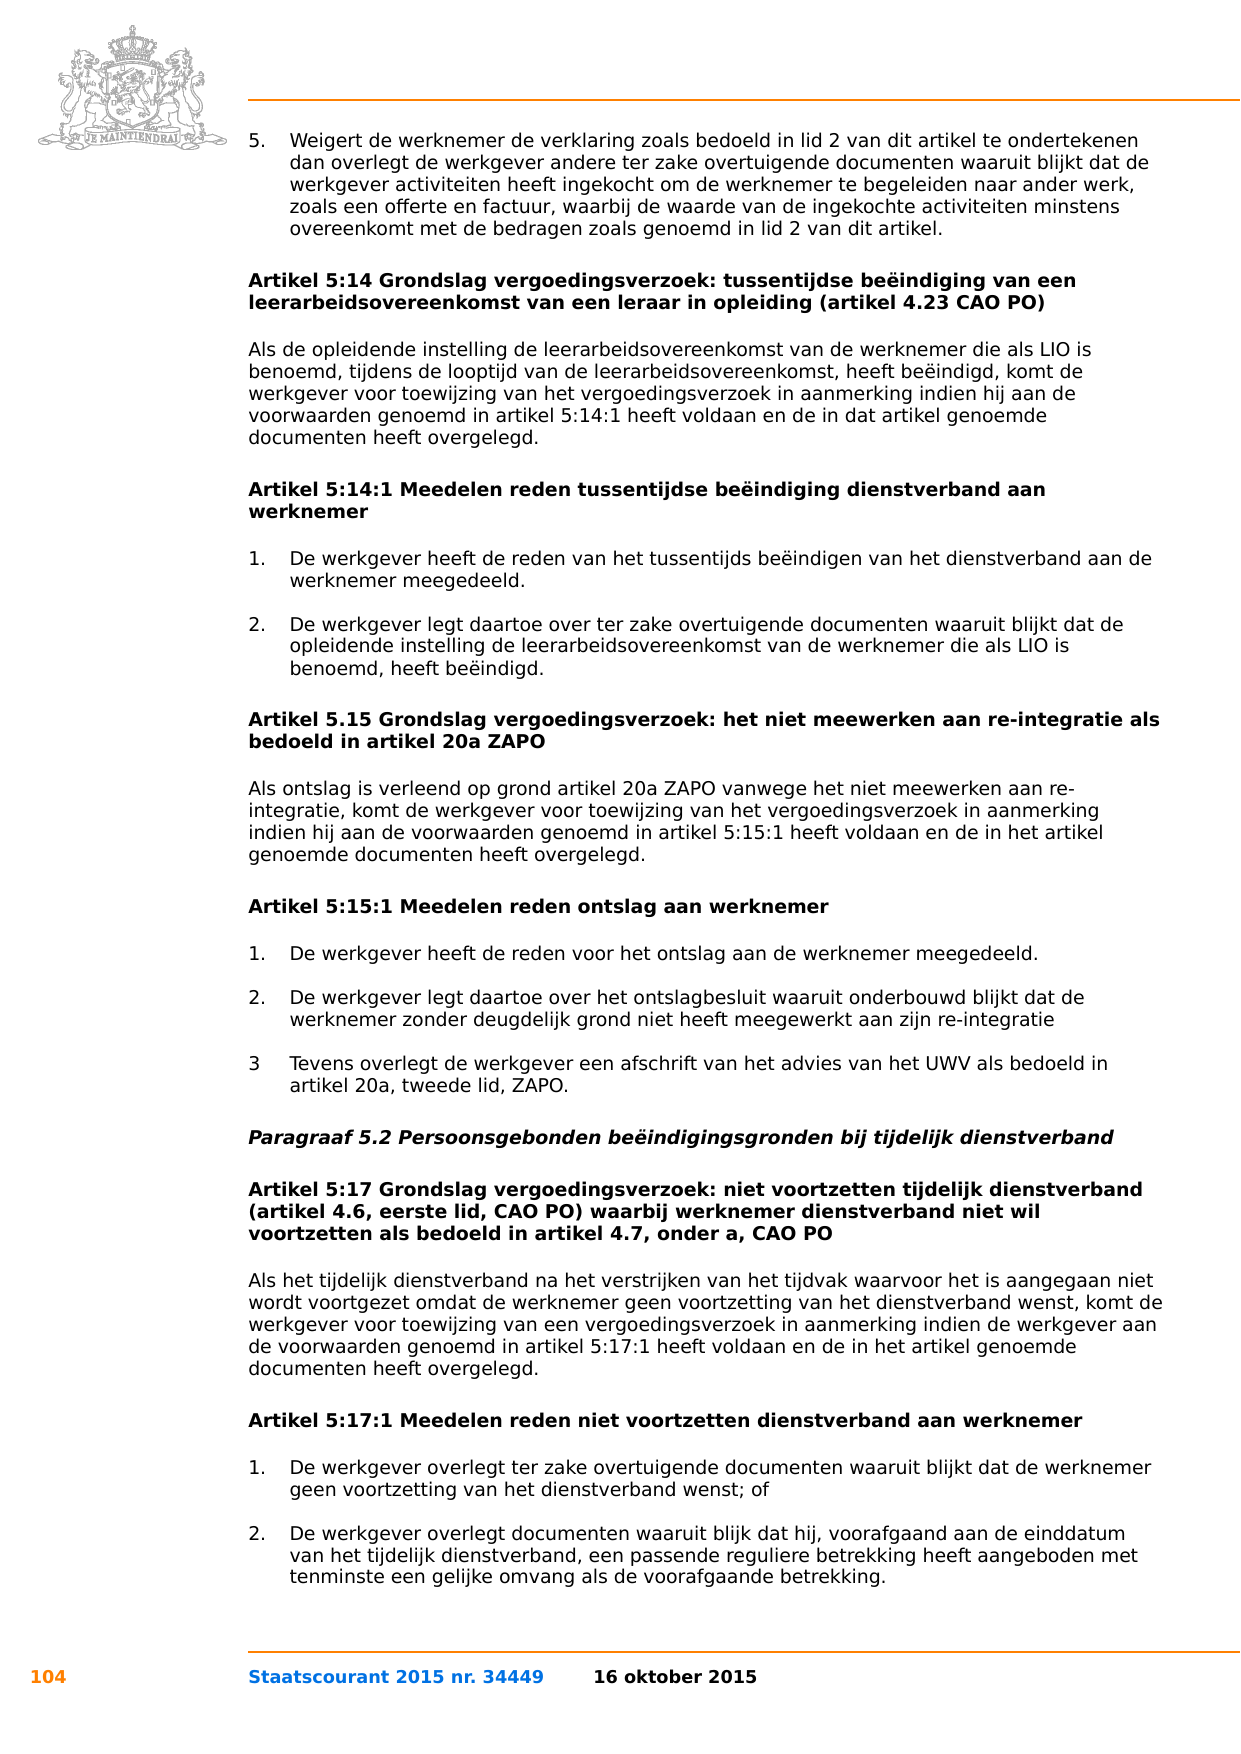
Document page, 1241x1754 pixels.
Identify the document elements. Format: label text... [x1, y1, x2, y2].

text 2. De werkgever legt daartoe over het ontslagbesluit waaruit onderbouwd blijkt dat de werknemer zonder deugdelijk grond niet heeft meegewerkt aan zijn re-integratie [248, 987, 1163, 1031]
text 1. De werkgever heeft de reden van het tussentijds beëindigen van het dienstverband aan de werknemer meegedeeld. [248, 548, 1163, 592]
subtitle Paragraaf 5.2 Persoonsgebonden beëindigingsgronden bij tijdelijk dienstverband [248, 1127, 1163, 1149]
subtitle Artikel 5.15 Grondslag vergoedingsverzoek: het niet meewerken aan re-integratie als bedoeld in artikel 20a ZAPO [248, 709, 1163, 753]
picture [38, 25, 227, 150]
subtitle Artikel 5:14:1 Meedelen reden tussentijdse beëindiging dienstverband aan werknemer [248, 479, 1163, 523]
text Als de opleidende instelling de leerarbeidsovereenkomst van de werknemer die als LIO is benoemd, tijdens de looptijd van de leerarbeidsovereenkomst, heeft beëindigd, komt de werkgever voor toewijzing van het vergoedingsverzoek in aanmerking indien hij aan de voorwaarden genoemd in artikel 5:14:1 heeft voldaan en de in dat artikel genoemde documenten heeft overgelegd. [248, 339, 1163, 449]
text 1. De werkgever heeft de reden voor het ontslag aan de werknemer meegedeeld. [248, 943, 1163, 965]
subtitle Artikel 5:15:1 Meedelen reden ontslag aan werknemer [248, 896, 1163, 918]
subtitle Artikel 5:17 Grondslag vergoedingsverzoek: niet voortzetten tijdelijk dienstverband (artikel 4.6, eerste lid, CAO PO) waarbij werknemer dienstverband niet wil voortzetten als bedoeld in artikel 4.7, onder a, CAO PO [248, 1179, 1163, 1245]
text 1. De werkgever overlegt ter zake overtuigende documenten waaruit blijkt dat de werknemer geen voortzetting van het dienstverband wenst; of [248, 1457, 1163, 1501]
text Als ontslag is verleend op grond artikel 20a ZAPO vanwege het niet meewerken aan re-integratie, komt de werkgever voor toewijzing van het vergoedingsverzoek in aanmerking indien hij aan de voorwaarden genoemd in artikel 5:15:1 heeft voldaan en de in het artikel genoemde documenten heeft overgelegd. [248, 778, 1163, 866]
text 2. De werkgever overlegt documenten waaruit blijk dat hij, voorafgaand aan de einddatum van het tijdelijk dienstverband, een passende reguliere betrekking heeft aangeboden met tenminste een gelijke omvang als de voorafgaande betrekking. [248, 1522, 1163, 1588]
text Als het tijdelijk dienstverband na het verstrijken van het tijdvak waarvoor het is aangegaan niet wordt voortgezet omdat de werknemer geen voortzetting van het dienstverband wenst, komt de werkgever voor toewijzing van een vergoedingsverzoek in aanmerking indien de werkgever aan de voorwaarden genoemd in artikel 5:17:1 heeft voldaan en de in het artikel genoemde documenten heeft overgelegd. [248, 1270, 1163, 1380]
subtitle Artikel 5:17:1 Meedelen reden niet voortzetten dienstverband aan werknemer [248, 1410, 1163, 1432]
text 3 Tevens overlegt de werkgever een afschrift van het advies van het UWV als bedoeld in artikel 20a, tweede lid, ZAPO. [248, 1053, 1163, 1097]
text 2. De werkgever legt daartoe over ter zake overtuigende documenten waaruit blijkt dat de opleidende instelling de leerarbeidsovereenkomst van de werknemer die als LIO is benoemd, heeft beëindigd. [248, 613, 1163, 679]
subtitle Artikel 5:14 Grondslag vergoedingsverzoek: tussentijdse beëindiging van een leerarbeidsovereenkomst van een leraar in opleiding (artikel 4.23 CAO PO) [248, 270, 1163, 314]
text 5. Weigert de werknemer de verklaring zoals bedoeld in lid 2 van dit artikel te ondertekenen dan overlegt de werkgever andere ter zake overtuigende documenten waaruit blijkt dat de werkgever activiteiten heeft ingekocht om de werknemer te begeleiden naar ander werk, zoals een offerte en factuur, waarbij de waarde van de ingekochte activiteiten minstens overeenkomt met de bedragen zoals genoemd in lid 2 van dit artikel. [248, 130, 1163, 240]
